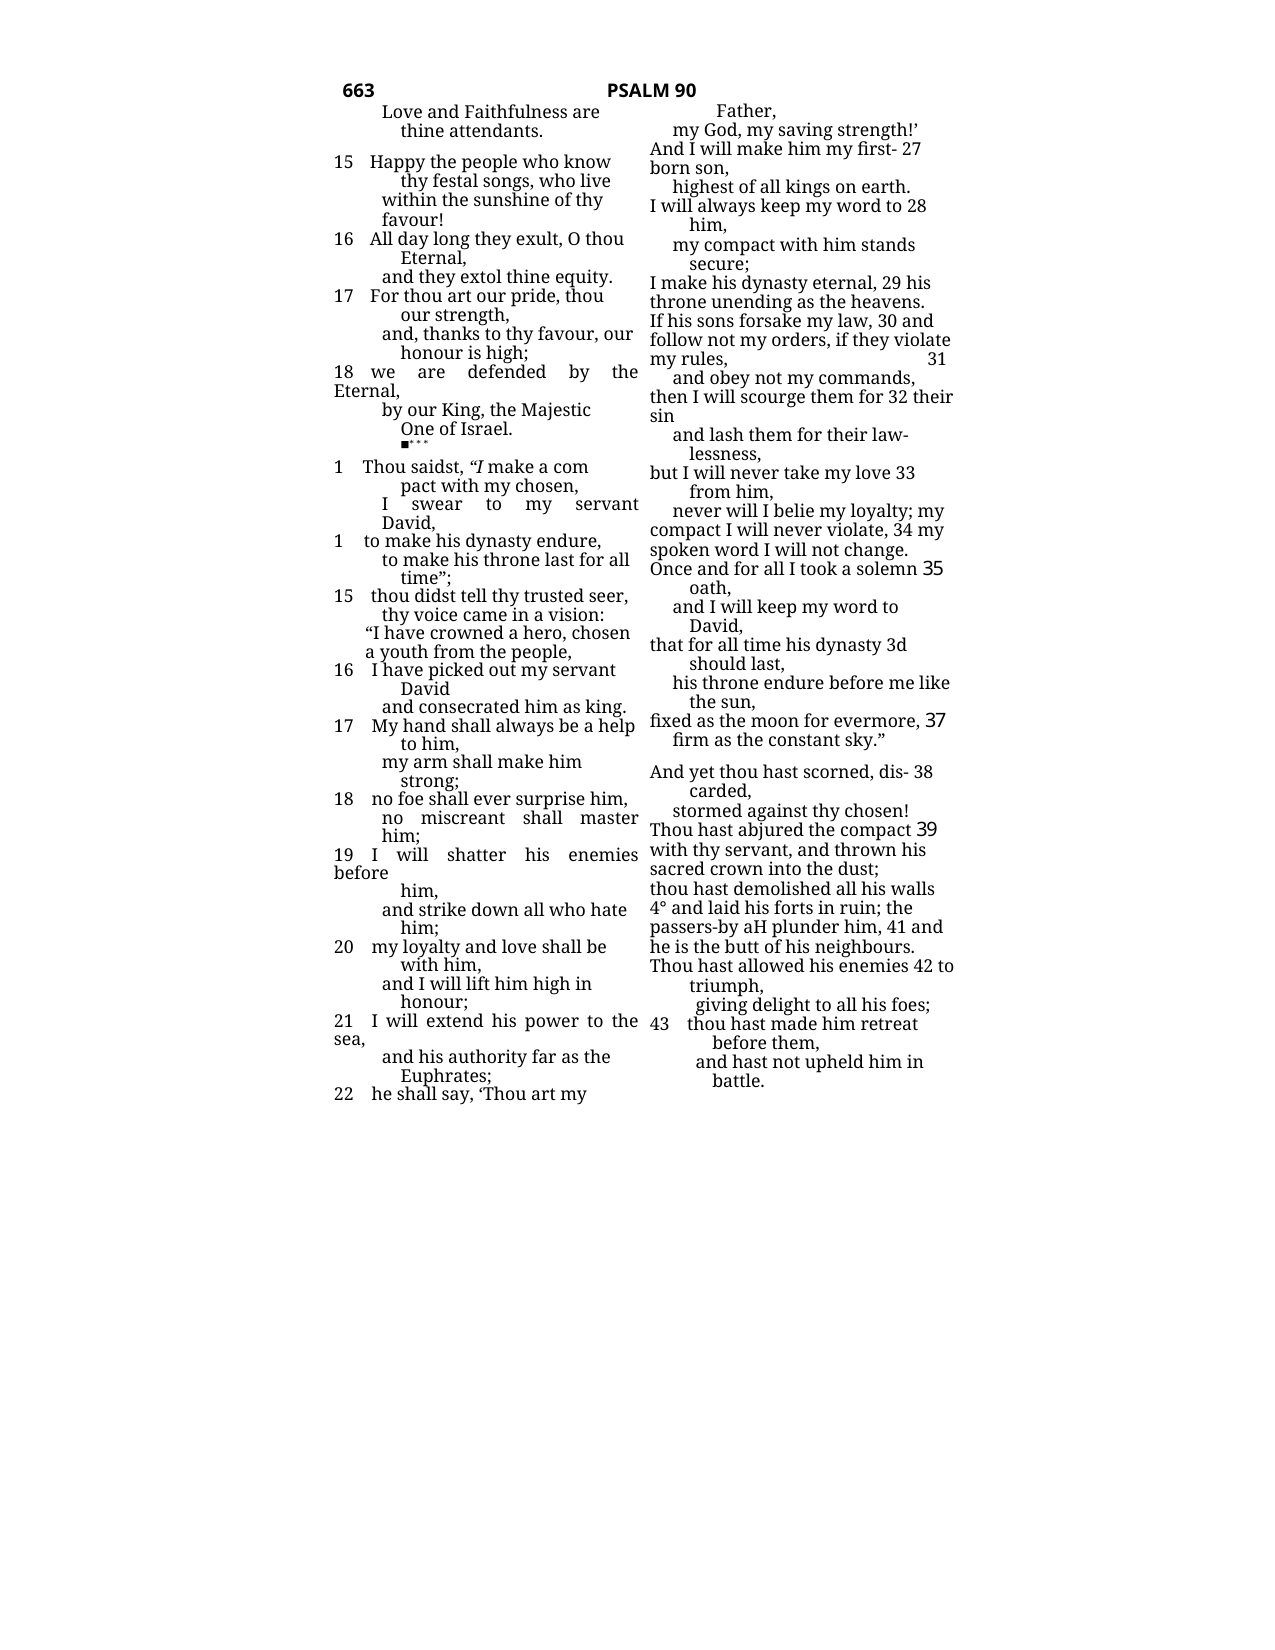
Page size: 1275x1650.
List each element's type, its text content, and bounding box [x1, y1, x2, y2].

text thy festal songs, who live within the sunshine of thy favour! [382, 173, 639, 230]
text I will always keep my word to 28 him, [649, 198, 955, 236]
list For thou art our pride, thou [334, 287, 639, 306]
list he shall say, ‘Thou art my [334, 1086, 639, 1104]
text Thou hast abjured the compact 39 with thy servant, and thrown his sacred crown into the dust; [649, 821, 955, 879]
list swear to my servant David, [382, 496, 639, 533]
text and lash them for their law­lessness, [672, 426, 955, 464]
text Father, [697, 103, 955, 121]
text and, thanks to thy favour, our honour is high; [382, 325, 639, 363]
list My hand shall always be a help [334, 717, 639, 736]
list no foe shall ever surprise him, [334, 791, 639, 809]
text to make his throne last for all time”; [382, 551, 639, 588]
text Thou hast allowed his enemies 42 to triumph, [649, 957, 955, 996]
text thou hast demolished all his walls 4° and laid his forts in ruin; the passers-by aH plunder him, 41 and he is the butt of his neighbours. [649, 879, 955, 957]
text ■* * * [382, 439, 639, 449]
list I will extend his power to the sea, [334, 1012, 639, 1049]
text him, [382, 883, 639, 902]
list thou hast made him retreat [649, 1015, 955, 1034]
text never will I belie my loyalty; my compact I will never violate, 34 my spoken word I will not change. [649, 503, 955, 560]
list I will shatter his enemies before [334, 846, 639, 883]
list thou didst tell thy trusted seer, [334, 588, 639, 607]
text Once and for all I took a solemn 35 oath, [649, 560, 955, 598]
text before them, [695, 1034, 955, 1053]
text David [382, 680, 639, 699]
text with him, [382, 957, 639, 975]
list to make his dynasty endure, [334, 533, 639, 551]
text his throne endure before me like the sun, [672, 674, 955, 712]
text Eternal, [382, 249, 639, 268]
text And yet thou hast scorned, dis- 38 carded, [649, 762, 955, 801]
text that for all time his dynasty 3d should last, [649, 636, 955, 674]
text I make his dynasty eternal, 29 his throne unending as the heavens. [649, 274, 955, 312]
text highest of all kings on earth. [672, 178, 955, 198]
text giving delight to all his foes; [695, 996, 955, 1015]
list Thou saidst, “I make a com­ [334, 459, 639, 478]
text thy voice came in a vision: [382, 607, 639, 625]
text “I have crowned a hero, chosen a youth from the peo­ple, [365, 625, 639, 662]
list All day long they exult, O thou [334, 230, 639, 249]
text and his authority far as the Euphrates; [382, 1049, 639, 1086]
text and I will lift him high in honour; [382, 975, 639, 1012]
text my arm shall make him strong; [382, 754, 639, 791]
text and obey not my commands, then I will scourge them for 32 their sin [649, 369, 955, 426]
list I have picked out my servant [334, 662, 639, 680]
text One of Israel. [382, 420, 639, 439]
text but I will never take my love 33 from him, [649, 464, 955, 503]
text stormed against thy chosen! [672, 801, 955, 821]
text and I will keep my word to David, [672, 598, 955, 636]
text and consecrated him as king. [382, 699, 639, 717]
text my God, my saving strength!’ And I will make him my first- 27 born son, [649, 121, 955, 178]
text to him, [382, 736, 639, 754]
text If his sons forsake my law, 30 and follow not my orders, if they violate my rules, 31 [649, 312, 955, 369]
text and they extol thine equity. [382, 268, 639, 287]
list we are defended by the Eternal, [334, 363, 639, 401]
text and hast not upheld him in battle. [695, 1053, 955, 1092]
text by our King, the Majestic [382, 401, 639, 420]
text Love and Faithfulness are thine attendants. [382, 103, 639, 141]
text fixed as the moon for evermore, 37 firm as the constant sky.” [649, 712, 955, 750]
text pact with my chosen, [382, 478, 639, 496]
list my loyalty and love shall be [334, 938, 639, 957]
list Happy the people who know [334, 153, 639, 173]
text no miscreant shall master him; [382, 809, 639, 846]
text and strike down all who hate him; [382, 902, 639, 938]
text my compact with him stands secure; [672, 236, 955, 274]
text our strength, [382, 306, 639, 325]
